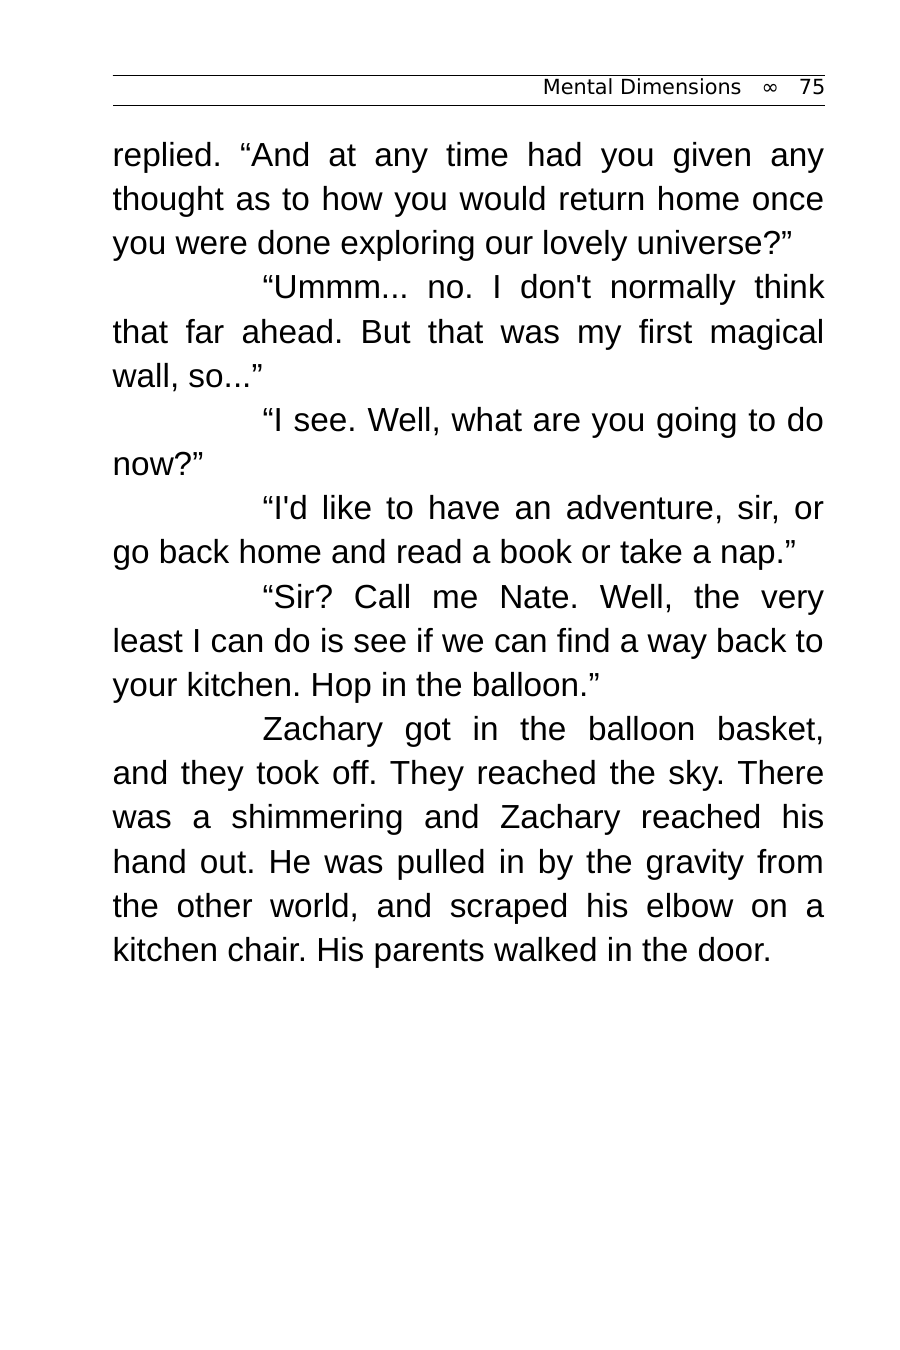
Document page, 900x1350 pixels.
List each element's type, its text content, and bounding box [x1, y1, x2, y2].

text “I see. Well, what are you going to do now?” [112, 400, 825, 483]
text “Sir? Call me Nate. Well, the very least I can do is see if we can find a way back to your kitchen. Hop in the balloon.” [112, 577, 825, 703]
text “I'd like to have an adventure, sir, or go back home and read a book or take a nap.” [112, 488, 825, 571]
text Zachary got in the balloon basket, and they took off. They reached the sky. There was a shimmering and Zachary reached his hand out. He was pulled in by the gravity from the other world, and scraped his elbow on a kitchen chair. His parents walked in the door. [112, 709, 825, 968]
text replied. “And at any time had you given any thought as to how you would return home once you were done exploring our lovely universe?” [112, 135, 825, 262]
text “Ummm... no. I don't normally think that far ahead. But that was my first magical wall, so...” [112, 267, 825, 394]
